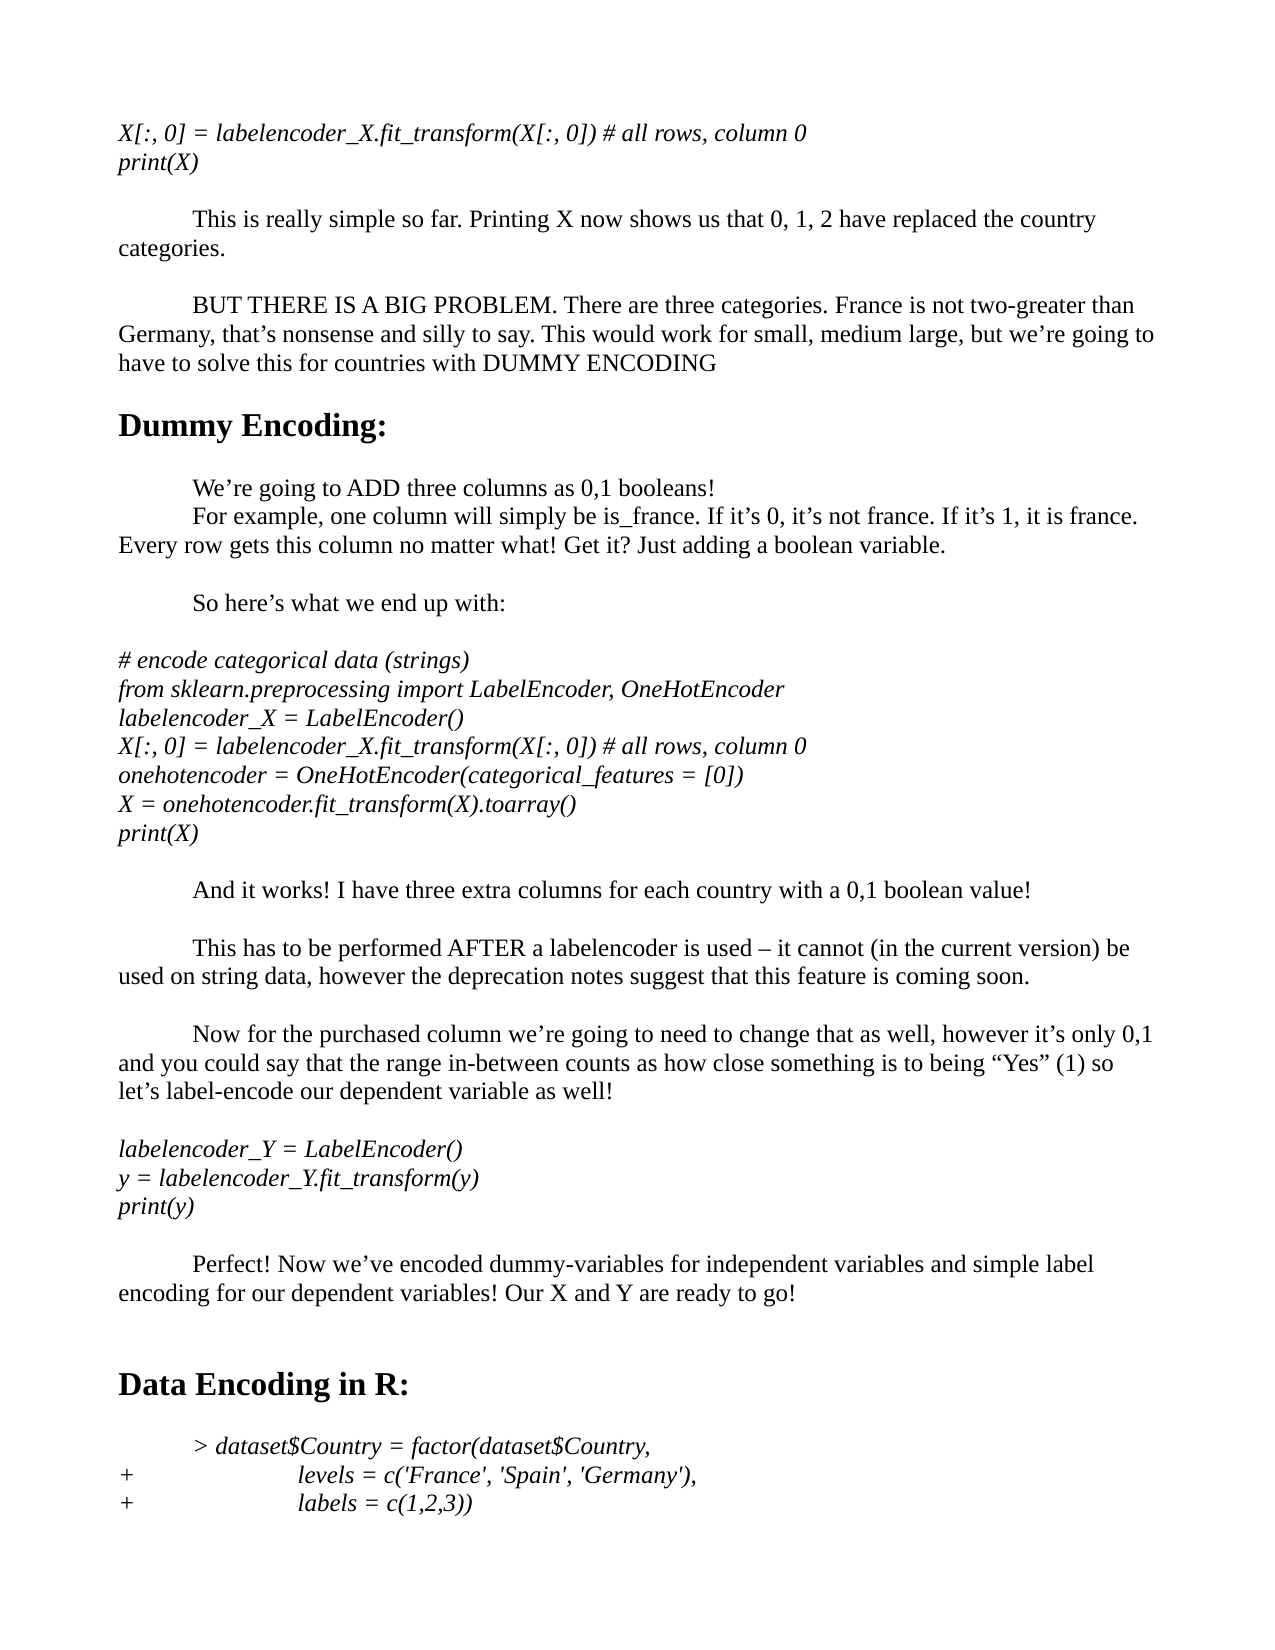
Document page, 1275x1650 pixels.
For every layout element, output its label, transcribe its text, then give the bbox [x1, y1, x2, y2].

text We’re going to ADD three columns as 0,1 booleans! [118, 473, 1157, 501]
text print(X) [118, 147, 1157, 176]
text labelencoder_Y = LabelEncoder() [118, 1134, 1157, 1163]
text This is really simple so far. Printing X now shows us that 0, 1, 2 have replaced the country categories. [118, 204, 1157, 262]
text labelencoder_X = LabelEncoder() [118, 703, 1157, 731]
text print(y) [118, 1191, 1157, 1220]
text > dataset$Country = factor(dataset$Country, [118, 1431, 1157, 1460]
text Data Encoding in R: [118, 1364, 1157, 1402]
text Dummy Encoding: [118, 406, 1157, 444]
text from sklearn.preprocessing import LabelEncoder, OneHotEncoder [118, 674, 1157, 703]
text + labels = c(1,2,3)) [118, 1488, 1157, 1517]
text # encode categorical data (strings) [118, 645, 1157, 674]
text X[:, 0] = labelencoder_X.fit_transform(X[:, 0]) # all rows, column 0 [118, 118, 1157, 147]
text Now for the purchased column we’re going to need to change that as well, however it’s only 0,1 and you could say that the range in-between counts as how close something is to being “Yes” (1) so let’s label-encode our dependent variable as well! [118, 1019, 1157, 1105]
text This has to be performed AFTER a labelencoder is used – it cannot (in the current version) be used on string data, however the deprecation notes suggest that this feature is coming soon. [118, 933, 1157, 990]
text X = onehotencoder.fit_transform(X).toarray() [118, 789, 1157, 818]
text + levels = c('France', 'Spain', 'Germany'), [118, 1460, 1157, 1488]
text onehotencoder = OneHotEncoder(categorical_features = [0]) [118, 760, 1157, 789]
text X[:, 0] = labelencoder_X.fit_transform(X[:, 0]) # all rows, column 0 [118, 731, 1157, 760]
text BUT THERE IS A BIG PROBLEM. There are three categories. France is not two-greater than Germany, that’s nonsense and silly to say. This would work for small, medium large, but we’re going to have to solve this for countries with DUMMY ENCODING [118, 291, 1157, 377]
text y = labelencoder_Y.fit_transform(y) [118, 1163, 1157, 1191]
text print(X) [118, 818, 1157, 846]
text And it works! I have three extra columns for each country with a 0,1 boolean value! [118, 875, 1157, 904]
text Perfect! Now we’ve encoded dummy-variables for independent variables and simple label encoding for our dependent variables! Our X and Y are ready to go! [118, 1249, 1157, 1306]
text For example, one column will simply be is_france. If it’s 0, it’s not france. If it’s 1, it is france. Every row gets this column no matter what! Get it? Just adding a boolean variable. [118, 501, 1157, 559]
text So here’s what we end up with: [118, 588, 1157, 616]
